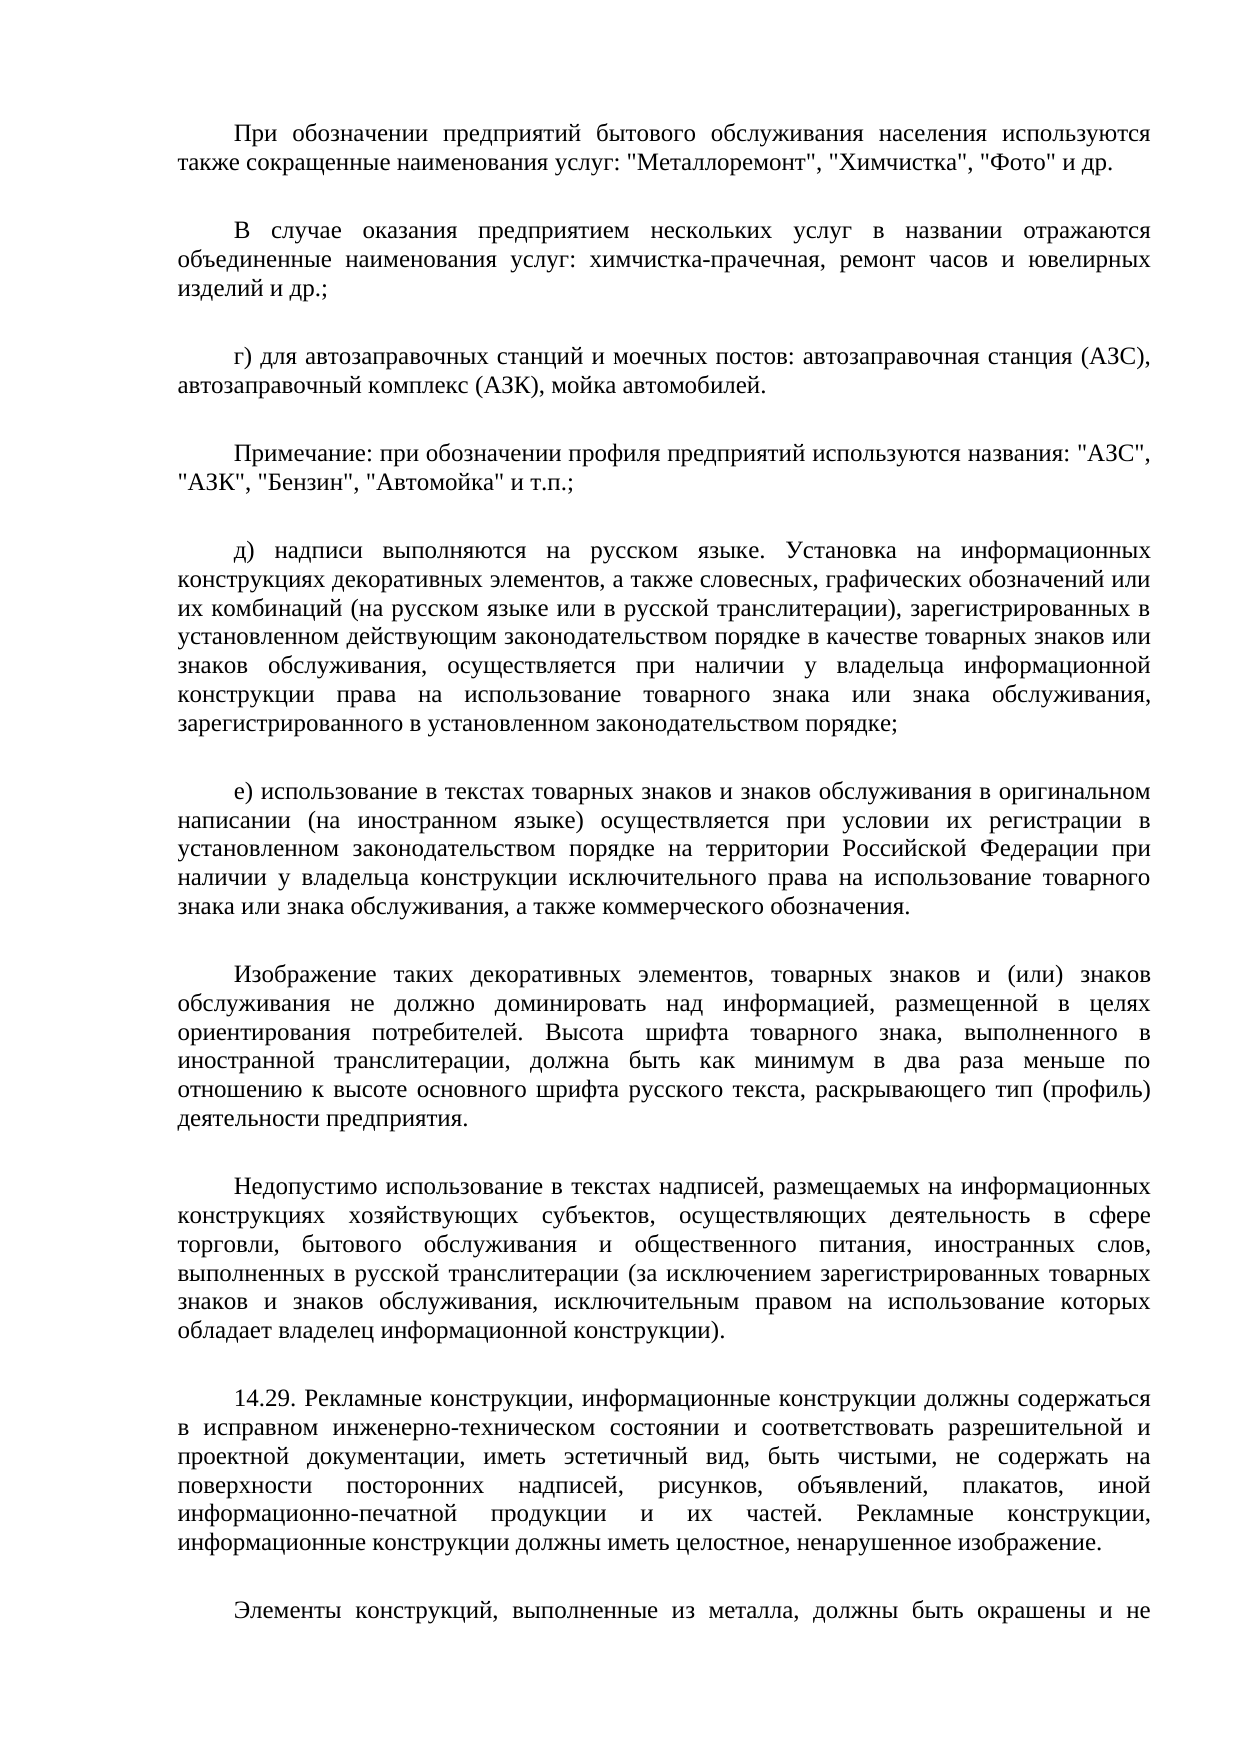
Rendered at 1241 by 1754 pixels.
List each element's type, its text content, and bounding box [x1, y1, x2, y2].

text 14.29. Рекламные конструкции, информационные конструкции должны содержаться в исправном инженерно-техническом состоянии и соответствовать разрешительной и проектной документации, иметь эстетичный вид, быть чистыми, не содержать на поверхности посторонних надписей, рисунков, объявлений, плакатов, иной информационно-печатной продукции и их частей. Рекламные конструкции, информационные конструкции должны иметь целостное, ненарушенное изображение. [177, 1383, 1152, 1556]
text Изображение таких декоративных элементов, товарных знаков и (или) знаков обслуживания не должно доминировать над информацией, размещенной в целях ориентирования потребителей. Высота шрифта товарного знака, выполненного в иностранной транслитерации, должна быть как минимум в два раза меньше по отношению к высоте основного шрифта русского текста, раскрывающего тип (профиль) деятельности предприятия. [177, 959, 1152, 1132]
text д) надписи выполняются на русском языке. Установка на информационных конструкциях декоративных элементов, а также словесных, графических обозначений или их комбинаций (на русском языке или в русской транслитерации), зарегистрированных в установленном действующим законодательством порядке в качестве товарных знаков или знаков обслуживания, осуществляется при наличии у владельца информационной конструкции права на использование товарного знака или знака обслуживания, зарегистрированного в установленном законодательством порядке; [177, 535, 1152, 736]
text Элементы конструкций, выполненные из металла, должны быть окрашены и не [177, 1596, 1152, 1624]
text В случае оказания предприятием нескольких услуг в названии отражаются объединенные наименования услуг: химчистка-прачечная, ремонт часов и ювелирных изделий и др.; [177, 215, 1152, 301]
text При обозначении предприятий бытового обслуживания населения используются также сокращенные наименования услуг: "Металлоремонт", "Химчистка", "Фото" и др. [177, 118, 1152, 176]
text Примечание: при обозначении профиля предприятий используются названия: "АЗС", "АЗК", "Бензин", "Автомойка" и т.п.; [177, 438, 1152, 496]
text г) для автозаправочных станций и моечных постов: автозаправочная станция (АЗС), автозаправочный комплекс (АЗК), мойка автомобилей. [177, 341, 1152, 398]
text е) использование в текстах товарных знаков и знаков обслуживания в оригинальном написании (на иностранном языке) осуществляется при условии их регистрации в установленном законодательством порядке на территории Российской Федерации при наличии у владельца конструкции исключительного права на использование товарного знака или знака обслуживания, а также коммерческого обозначения. [177, 776, 1152, 920]
text Недопустимо использование в текстах надписей, размещаемых на информационных конструкциях хозяйствующих субъектов, осуществляющих деятельность в сфере торговли, бытового обслуживания и общественного питания, иностранных слов, выполненных в русской транслитерации (за исключением зарегистрированных товарных знаков и знаков обслуживания, исключительным правом на использование которых обладает владелец информационной конструкции). [177, 1171, 1152, 1344]
